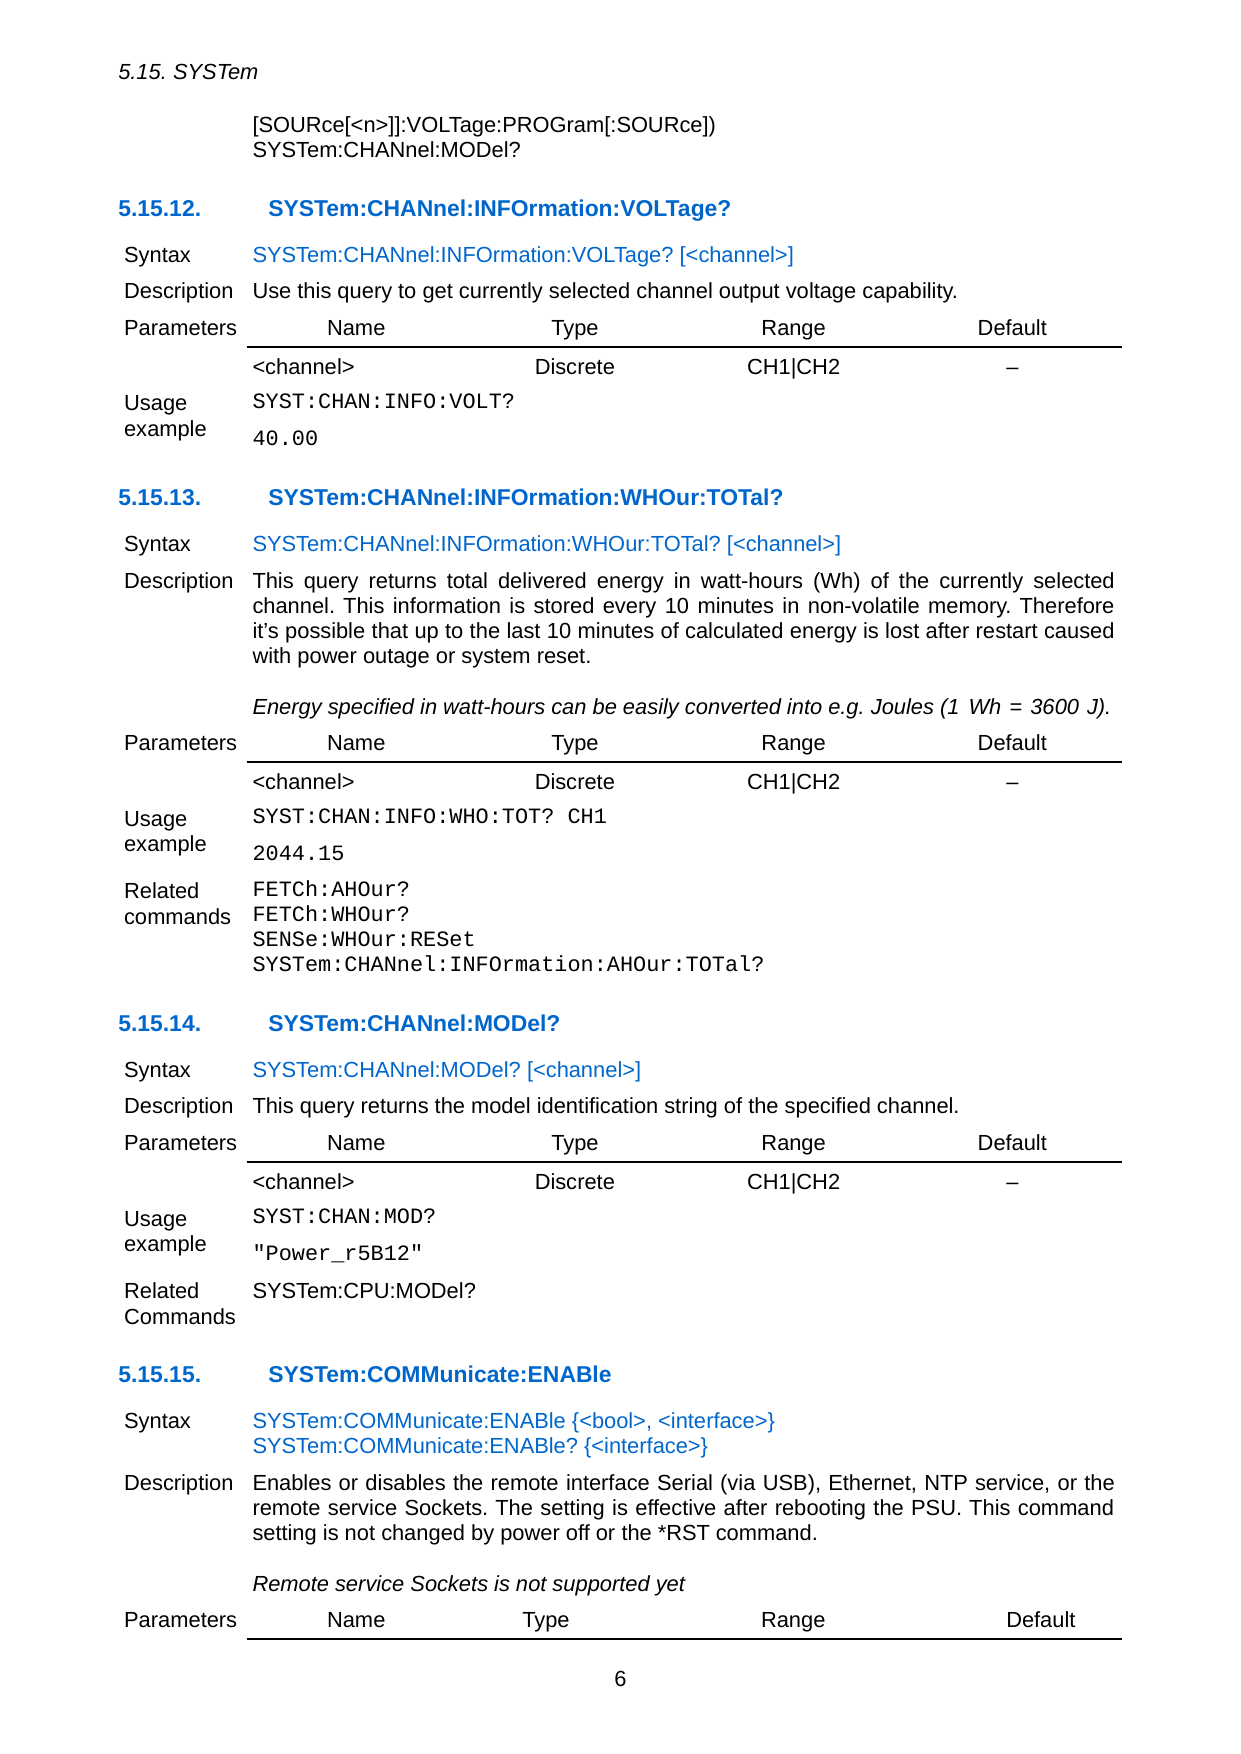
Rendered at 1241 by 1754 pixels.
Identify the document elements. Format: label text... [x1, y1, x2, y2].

table_header Syntax [118, 525, 247, 562]
table_cell Description [118, 273, 247, 309]
table_cell <channel> [247, 348, 465, 384]
subtitle SYSTem:CHANnel:MODel? [118, 1010, 1122, 1036]
table_cell <channel> [247, 1163, 465, 1200]
table_cell SYST:CHAN:MOD? "Power_r5B12" [247, 1200, 1122, 1273]
table_cell Name [247, 1602, 465, 1638]
table_cell Range [684, 725, 903, 761]
table_cell Parameters [118, 309, 247, 384]
table_header SYSTem:CHANnel:INFOrmation:VOLTage? [<channel>] [247, 236, 1122, 272]
table_cell Range [684, 309, 903, 346]
table_header SYSTem:COMMunicate:ENABle {<bool>, <interface>} SYSTem:COMMunicate:ENABle? {<interface>} [247, 1402, 1122, 1464]
table_cell SYST:CHAN:INFO:VOLT? 40.00 [247, 385, 1122, 457]
table_cell SYSTem:CPU:MODel? [247, 1273, 1122, 1334]
table_cell This query returns the model identification string of the specified channel. [247, 1088, 1122, 1124]
table_cell Usage example [118, 800, 247, 873]
table_cell Type [465, 1602, 626, 1638]
table_cell – [903, 763, 1122, 800]
table_cell Usage example [118, 1200, 247, 1273]
table_header Syntax [118, 1402, 247, 1464]
table_cell [118, 106, 247, 168]
subtitle SYSTem:COMMunicate:ENABle [118, 1361, 1122, 1387]
table_cell Default [960, 1602, 1122, 1638]
table_cell Name [247, 309, 465, 346]
table_cell Usage example [118, 385, 247, 457]
table_cell Range [626, 1602, 959, 1638]
table_cell Name [247, 1124, 465, 1161]
table_cell Description [118, 1464, 247, 1602]
table_cell Type [465, 1124, 684, 1161]
subtitle SYSTem:CHANnel:INFOrmation:WHOur:TOTal? [118, 484, 1122, 510]
table_cell Discrete [465, 763, 684, 800]
table_cell CH1|CH2 [684, 1163, 903, 1200]
table_cell Name [247, 725, 465, 761]
table_cell Use this query to get currently selected channel output voltage capability. [247, 273, 1122, 309]
table_cell CH1|CH2 [684, 348, 903, 384]
table_cell Related Commands [118, 1273, 247, 1334]
table_cell Parameters [118, 725, 247, 800]
table_cell Range [684, 1124, 903, 1161]
table_cell Discrete [465, 1163, 684, 1200]
table_cell <channel> [247, 763, 465, 800]
table_cell Description [118, 1088, 247, 1124]
table_header SYSTem:CHANnel:MODel? [<channel>] [247, 1051, 1122, 1088]
subtitle SYSTem:CHANnel:INFOrmation:VOLTage? [118, 195, 1122, 221]
table_cell CH1|CH2 [684, 763, 903, 800]
table_cell FETCh:AHOur? FETCh:WHOur? SENSe:WHOur:RESet SYSTem:CHANnel:INFOrmation:AHOur:TOTal? [247, 873, 1122, 983]
table_cell Type [465, 309, 684, 346]
table_cell Default [903, 1124, 1122, 1161]
table_cell Discrete [465, 348, 684, 384]
table_cell Type [465, 725, 684, 761]
table_cell Parameters [118, 1124, 247, 1200]
table_cell Parameters [118, 1602, 247, 1638]
table_cell Default [903, 309, 1122, 346]
table_cell Related commands [118, 873, 247, 983]
table_header SYSTem:CHANnel:INFOrmation:WHOur:TOTal? [<channel>] [247, 525, 1122, 562]
table_cell – [903, 348, 1122, 384]
table_cell [SOURce[<n>]]:VOLTage:PROGram[:SOURce]) SYSTem:CHANnel:MODel? [247, 106, 1122, 168]
table_cell Enables or disables the remote interface Serial (via USB), Ethernet, NTP service, or the remote service Sockets. The setting is effective after rebooting the PSU. This command setting is not changed by power off or the *RST command. Remote service Sockets is not supported yet [247, 1464, 1122, 1602]
table_cell Description [118, 562, 247, 724]
table_cell – [903, 1163, 1122, 1200]
table_header Syntax [118, 236, 247, 272]
table_header Syntax [118, 1051, 247, 1088]
table_cell Default [903, 725, 1122, 761]
table_cell This query returns total delivered energy in watt-hours (Wh) of the currently selected channel. This information is stored every 10 minutes in non-volatile memory. Therefore it’s possible that up to the last 10 minutes of calculated energy is lost after restart caused with power outage or system reset. Energy specified in watt-hours can be easily converted into e.g. Joules (1 Wh = 3600 J). [247, 562, 1122, 724]
table_cell SYST:CHAN:INFO:WHO:TOT? CH1 2044.15 [247, 800, 1122, 873]
